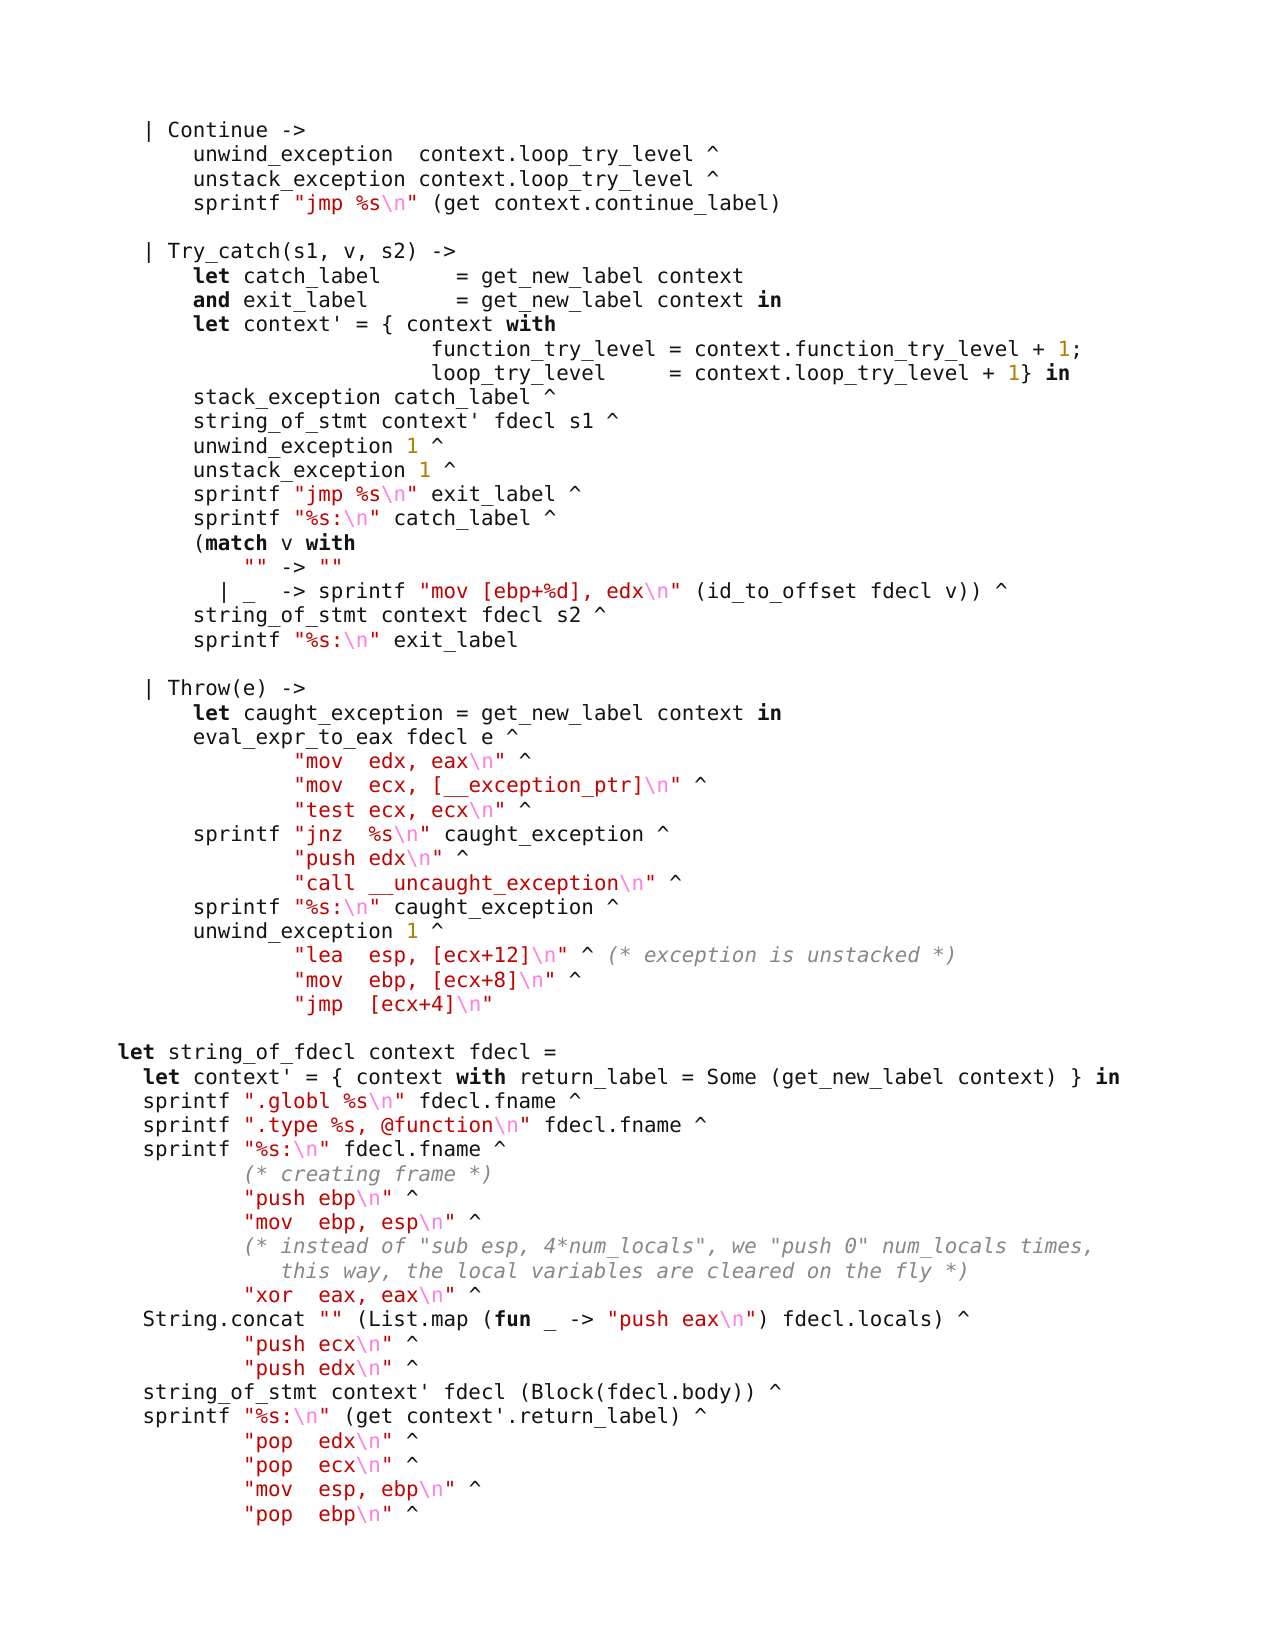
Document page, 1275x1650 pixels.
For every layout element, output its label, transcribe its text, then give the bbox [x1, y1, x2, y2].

text "mov ecx, [__exception_ptr]\n" ^ [117, 773, 1157, 798]
text sprintf "jnz %s\n" caught_exception ^ [117, 822, 1157, 846]
text sprintf "%s:\n" (get context'.return_label) ^ [117, 1404, 1157, 1429]
text unstack_exception context.loop_try_level ^ [117, 167, 1157, 191]
text "mov esp, ebp\n" ^ [117, 1477, 1157, 1502]
text let catch_label = get_new_label context [117, 264, 1157, 288]
text sprintf "jmp %s\n" (get context.continue_label) [117, 191, 1157, 215]
text "push ebp\n" ^ [117, 1186, 1157, 1210]
text "test ecx, ecx\n" ^ [117, 798, 1157, 822]
text unwind_exception 1 ^ [117, 919, 1157, 943]
text "mov edx, eax\n" ^ [117, 749, 1157, 773]
text (* creating frame *) [117, 1162, 1157, 1186]
text (* instead of "sub esp, 4*num_locals", we "push 0" num_locals times, [117, 1234, 1157, 1259]
text String.concat "" (List.map (fun _ -> "push eax\n") fdecl.locals) ^ [117, 1307, 1157, 1332]
text "lea esp, [ecx+12]\n" ^ (* exception is unstacked *) [117, 943, 1157, 968]
text sprintf "%s:\n" exit_label [117, 628, 1157, 652]
text "pop ecx\n" ^ [117, 1453, 1157, 1477]
text sprintf "%s:\n" caught_exception ^ [117, 895, 1157, 919]
text unstack_exception 1 ^ [117, 458, 1157, 482]
text "push ecx\n" ^ [117, 1332, 1157, 1356]
text "xor eax, eax\n" ^ [117, 1283, 1157, 1307]
text string_of_stmt context fdecl s2 ^ [117, 603, 1157, 628]
text loop_try_level = context.loop_try_level + 1} in [117, 361, 1157, 385]
text let context' = { context with [117, 312, 1157, 337]
text string_of_stmt context' fdecl s1 ^ [117, 409, 1157, 434]
text and exit_label = get_new_label context in [117, 288, 1157, 312]
text unwind_exception context.loop_try_level ^ [117, 142, 1157, 167]
text "pop ebp\n" ^ [117, 1502, 1157, 1526]
text string_of_stmt context' fdecl (Block(fdecl.body)) ^ [117, 1380, 1157, 1404]
text "pop edx\n" ^ [117, 1429, 1157, 1453]
text eval_expr_to_eax fdecl e ^ [117, 725, 1157, 749]
text let caught_exception = get_new_label context in [117, 701, 1157, 725]
text this way, the local variables are cleared on the fly *) [117, 1259, 1157, 1283]
text function_try_level = context.function_try_level + 1; [117, 337, 1157, 361]
text sprintf ".globl %s\n" fdecl.fname ^ [117, 1089, 1157, 1113]
text (match v with [117, 531, 1157, 555]
text sprintf "jmp %s\n" exit_label ^ [117, 482, 1157, 506]
text "mov ebp, [ecx+8]\n" ^ [117, 968, 1157, 992]
text sprintf "%s:\n" fdecl.fname ^ [117, 1137, 1157, 1162]
text "push edx\n" ^ [117, 846, 1157, 871]
text let string_of_fdecl context fdecl = [117, 1040, 1157, 1065]
text | Continue -> [117, 118, 1157, 142]
text sprintf ".type %s, @function\n" fdecl.fname ^ [117, 1113, 1157, 1137]
text | _ -> sprintf "mov [ebp+%d], edx\n" (id_to_offset fdecl v)) ^ [117, 579, 1157, 603]
text unwind_exception 1 ^ [117, 434, 1157, 458]
text sprintf "%s:\n" catch_label ^ [117, 506, 1157, 531]
text | Try_catch(s1, v, s2) -> [117, 239, 1157, 264]
text "call __uncaught_exception\n" ^ [117, 871, 1157, 895]
text "push edx\n" ^ [117, 1356, 1157, 1380]
text | Throw(e) -> [117, 676, 1157, 701]
text "jmp [ecx+4]\n" [117, 992, 1157, 1016]
text let context' = { context with return_label = Some (get_new_label context) } in [117, 1065, 1157, 1089]
text stack_exception catch_label ^ [117, 385, 1157, 409]
text "" -> "" [117, 555, 1157, 579]
text "mov ebp, esp\n" ^ [117, 1210, 1157, 1234]
